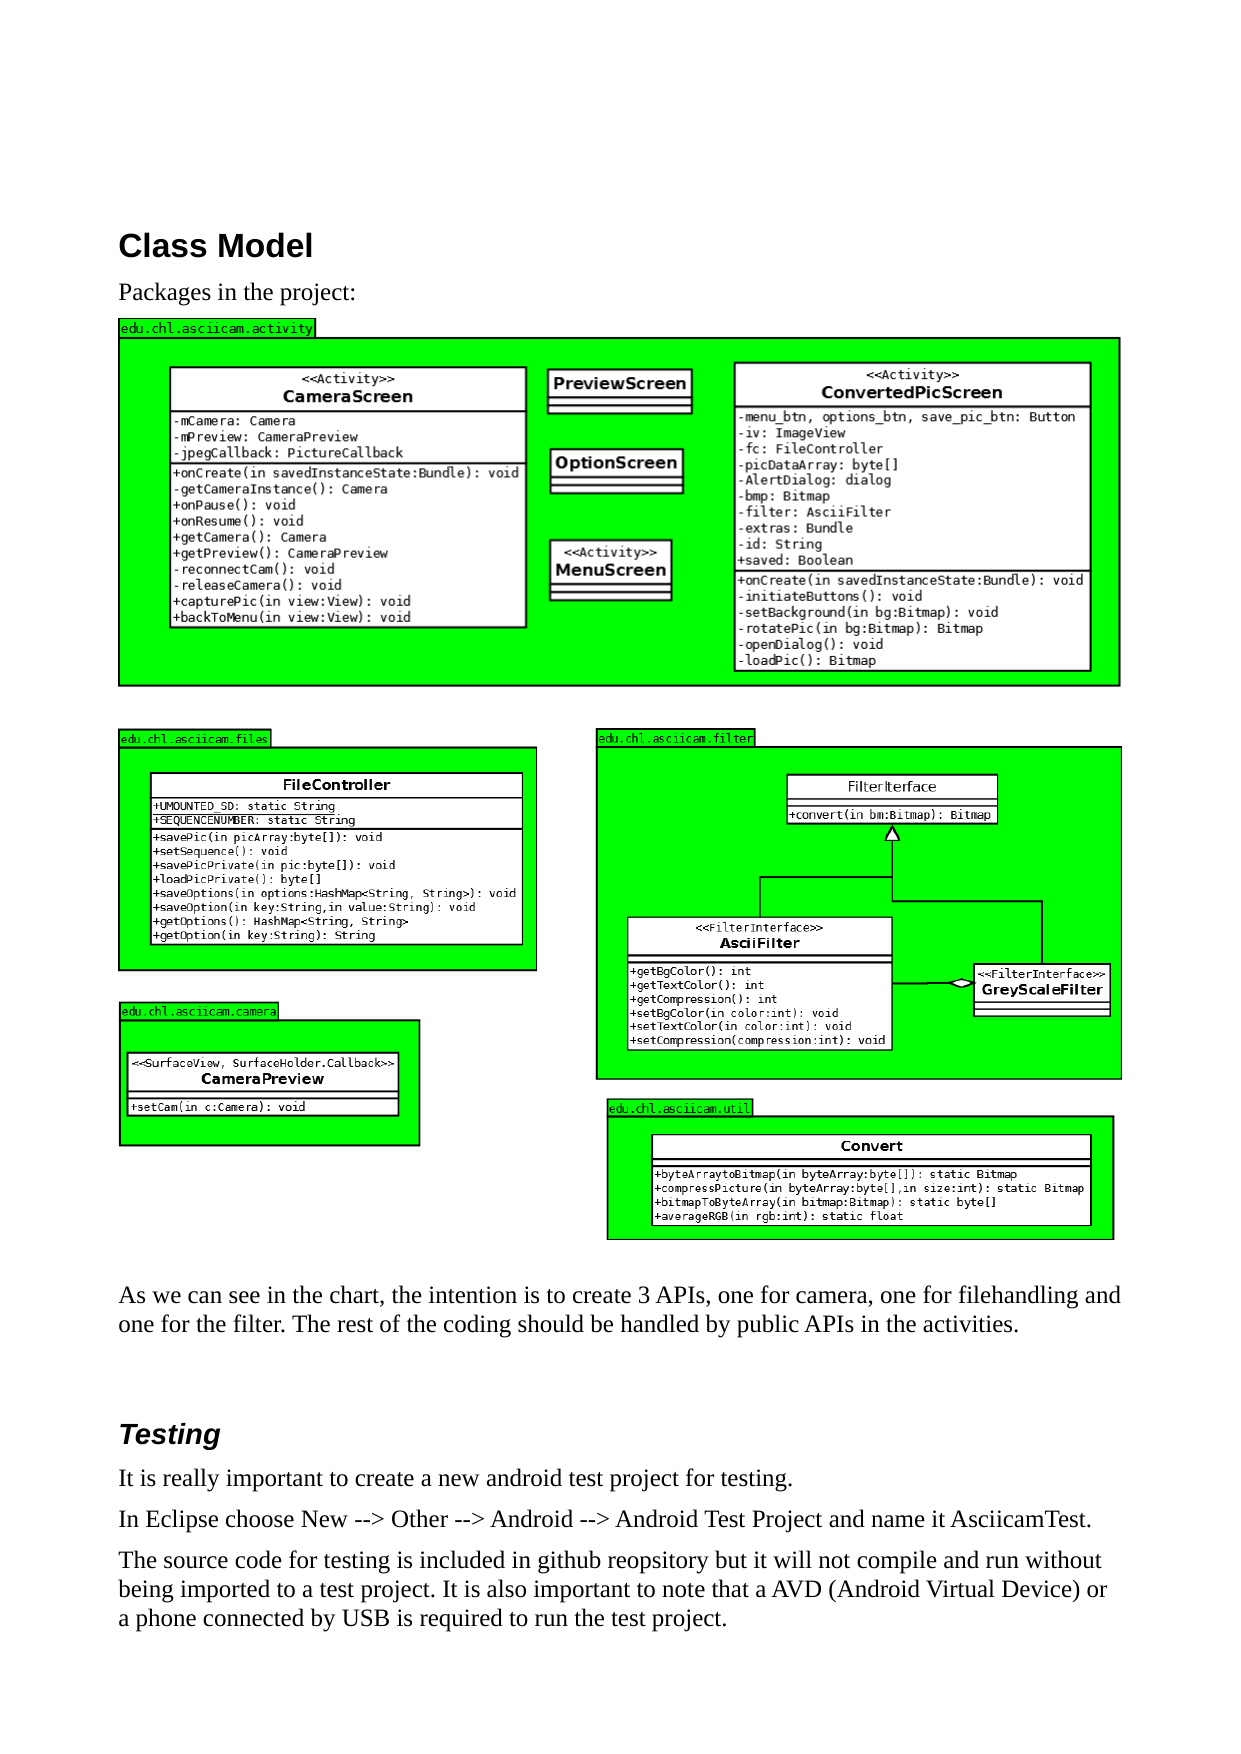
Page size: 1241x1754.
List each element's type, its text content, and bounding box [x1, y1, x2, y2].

subtitle Class Model [118, 226, 1122, 264]
text It is really important to create a new android test project for testing. [118, 1463, 1122, 1492]
text In Eclipse choose New --> Other --> Android --> Android Test Project and name it AsciicamTest. [118, 1504, 1122, 1533]
subtitle Testing [118, 1417, 1122, 1450]
text As we can see in the chart, the intention is to create 3 APIs, one for camera, one for filehandling and one for the filter. The rest of the coding should be handled by public APIs in the activities. [118, 1281, 1122, 1338]
picture [118, 318, 1123, 687]
text The source code for testing is included in github reopsitory but it will not compile and run without being imported to a test project. It is also important to note that a AVD (Android Virtual Device) or a phone connected by USB is required to run the test project. [118, 1545, 1122, 1632]
picture [118, 728, 1123, 1240]
text Packages in the project: [118, 277, 1122, 306]
